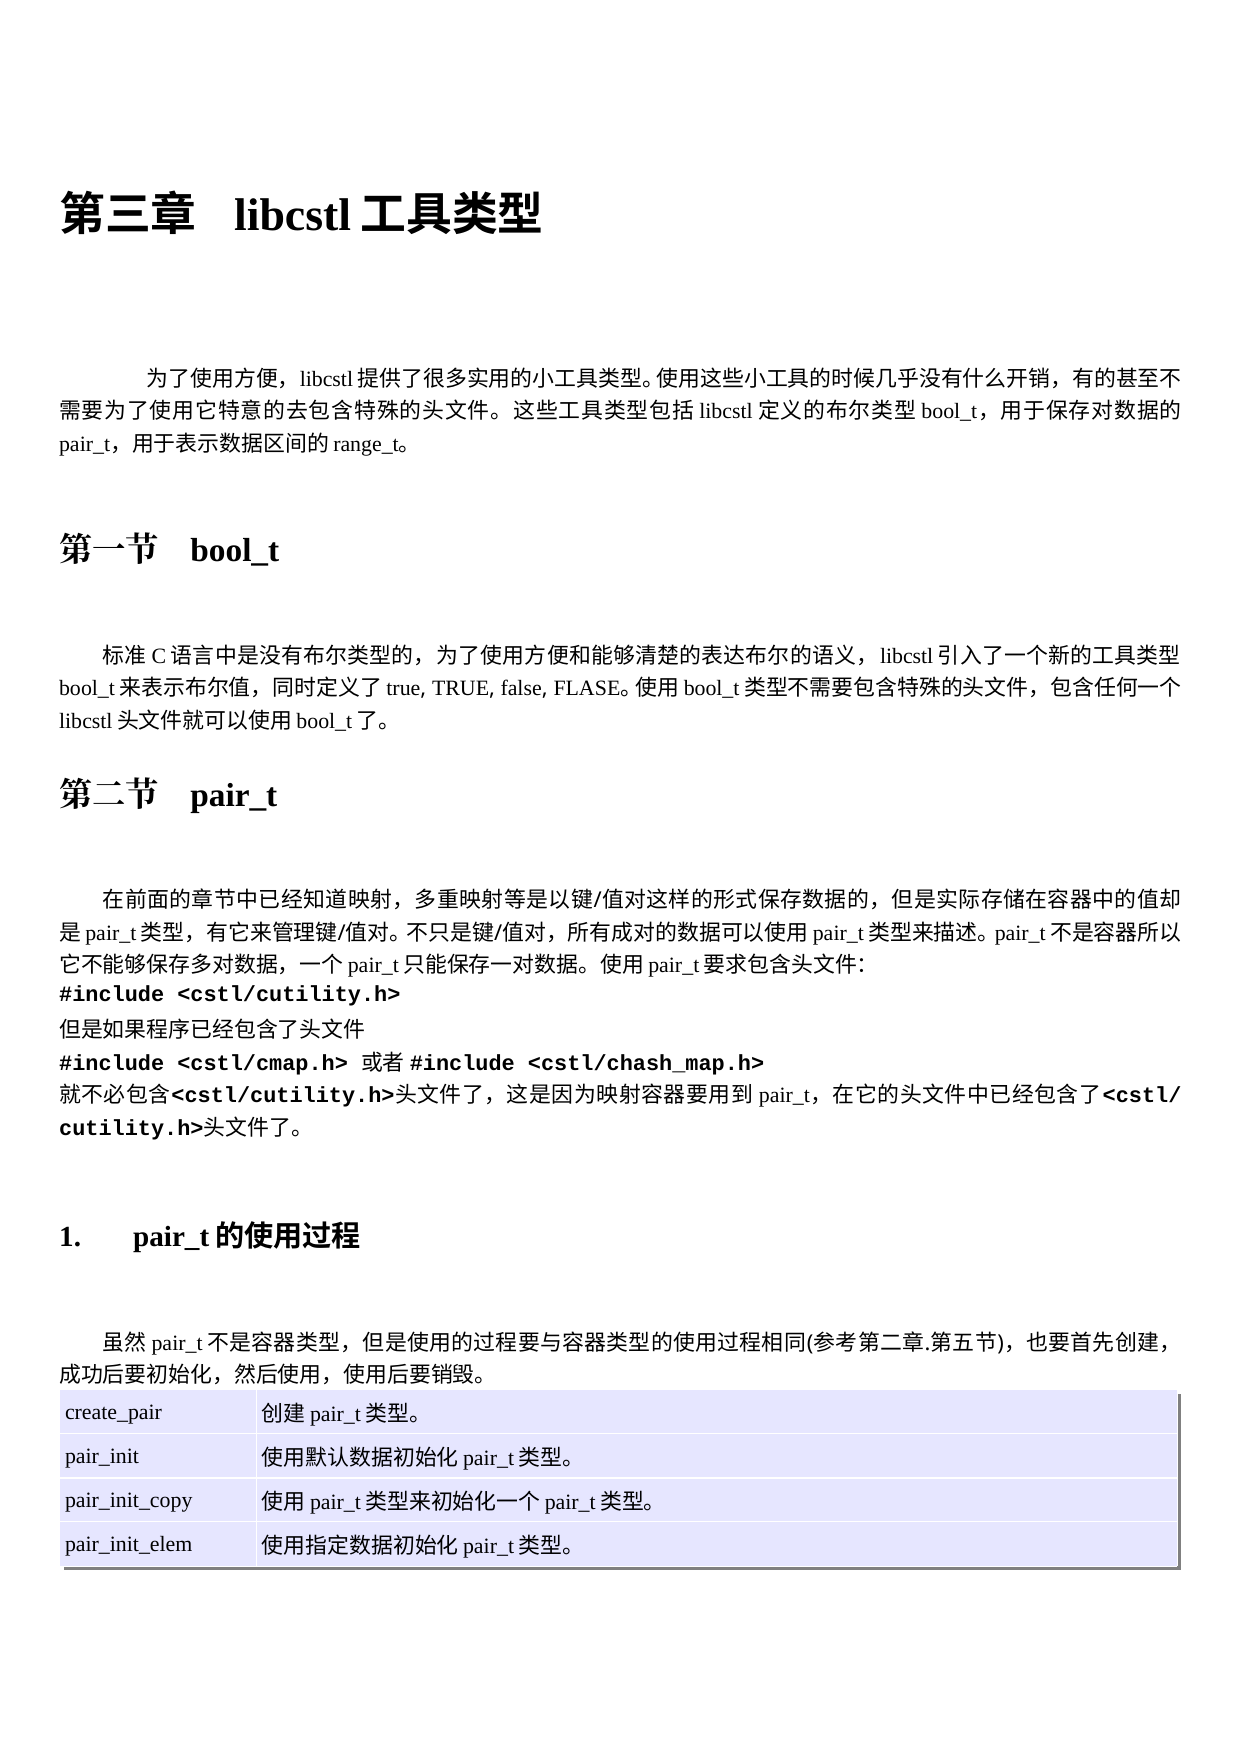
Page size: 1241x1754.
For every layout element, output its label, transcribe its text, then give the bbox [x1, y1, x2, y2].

text 就不必包含<cstl/cutility.h>头文件了，这是因为映射容器要用到pair_t，在它的头文件中已经包含了<cstl/cutility.h>头文件了。 [59, 1077, 1181, 1142]
text #include <cstl/cutility.h> [59, 979, 1181, 1012]
table_header 创建pair_t类型。 [257, 1390, 1177, 1433]
subtitle pair_t [59, 762, 1181, 827]
table_cell pair_init [60, 1434, 256, 1477]
text 在前面的章节中已经知道映射，多重映射等是以键/值对这样的形式保存数据的，但是实际存储在容器中的值却是pair_t类型，有它来管理键/值对。不只是键/值对，所有成对的数据可以使用pair_t类型来描述。pair_t不是容器所以它不能够保存多对数据，一个pair_t只能保存一对数据。使用pair_t要求包含头文件： [59, 882, 1181, 979]
text 但是如果程序已经包含了头文件 [59, 1012, 1181, 1044]
subtitle libcstl工具类型 [59, 162, 1181, 259]
text 虽然pair_t不是容器类型，但是使用的过程要与容器类型的使用过程相同(参考第二章.第五节)，也要首先创建，成功后要初始化，然后使用，使用后要销毁。 [59, 1324, 1181, 1389]
table_cell 使用默认数据初始化pair_t类型。 [257, 1434, 1177, 1477]
text 标准C语言中是没有布尔类型的，为了使用方便和能够清楚的表达布尔的语义，libcstl引入了一个新的工具类型bool_t来表示布尔值，同时定义了true, TRUE, false, FLASE。使用bool_t类型不需要包含特殊的头文件，包含任何一个libcstl头文件就可以使用bool_t了。 [59, 637, 1181, 735]
table_cell 使用pair_t类型来初始化一个pair_t类型。 [257, 1479, 1177, 1521]
table_header create_pair [60, 1390, 256, 1433]
table_cell pair_init_elem [60, 1522, 256, 1566]
table_cell pair_init_copy [60, 1479, 256, 1521]
table_cell 使用指定数据初始化pair_t类型。 [257, 1522, 1177, 1566]
subtitle pair_t的使用过程 [59, 1201, 1181, 1266]
text 为了使用方便，libcstl提供了很多实用的小工具类型。使用这些小工具的时候几乎没有什么开销，有的甚至不需要为了使用它特意的去包含特殊的头文件。这些工具类型包括libcstl定义的布尔类型bool_t，用于保存对数据的pair_t，用于表示数据区间的range_t。 [59, 360, 1181, 458]
subtitle bool_t [59, 517, 1181, 582]
text #include <cstl/cmap.h> 或者 #include <cstl/chash_map.h> [59, 1044, 1181, 1077]
